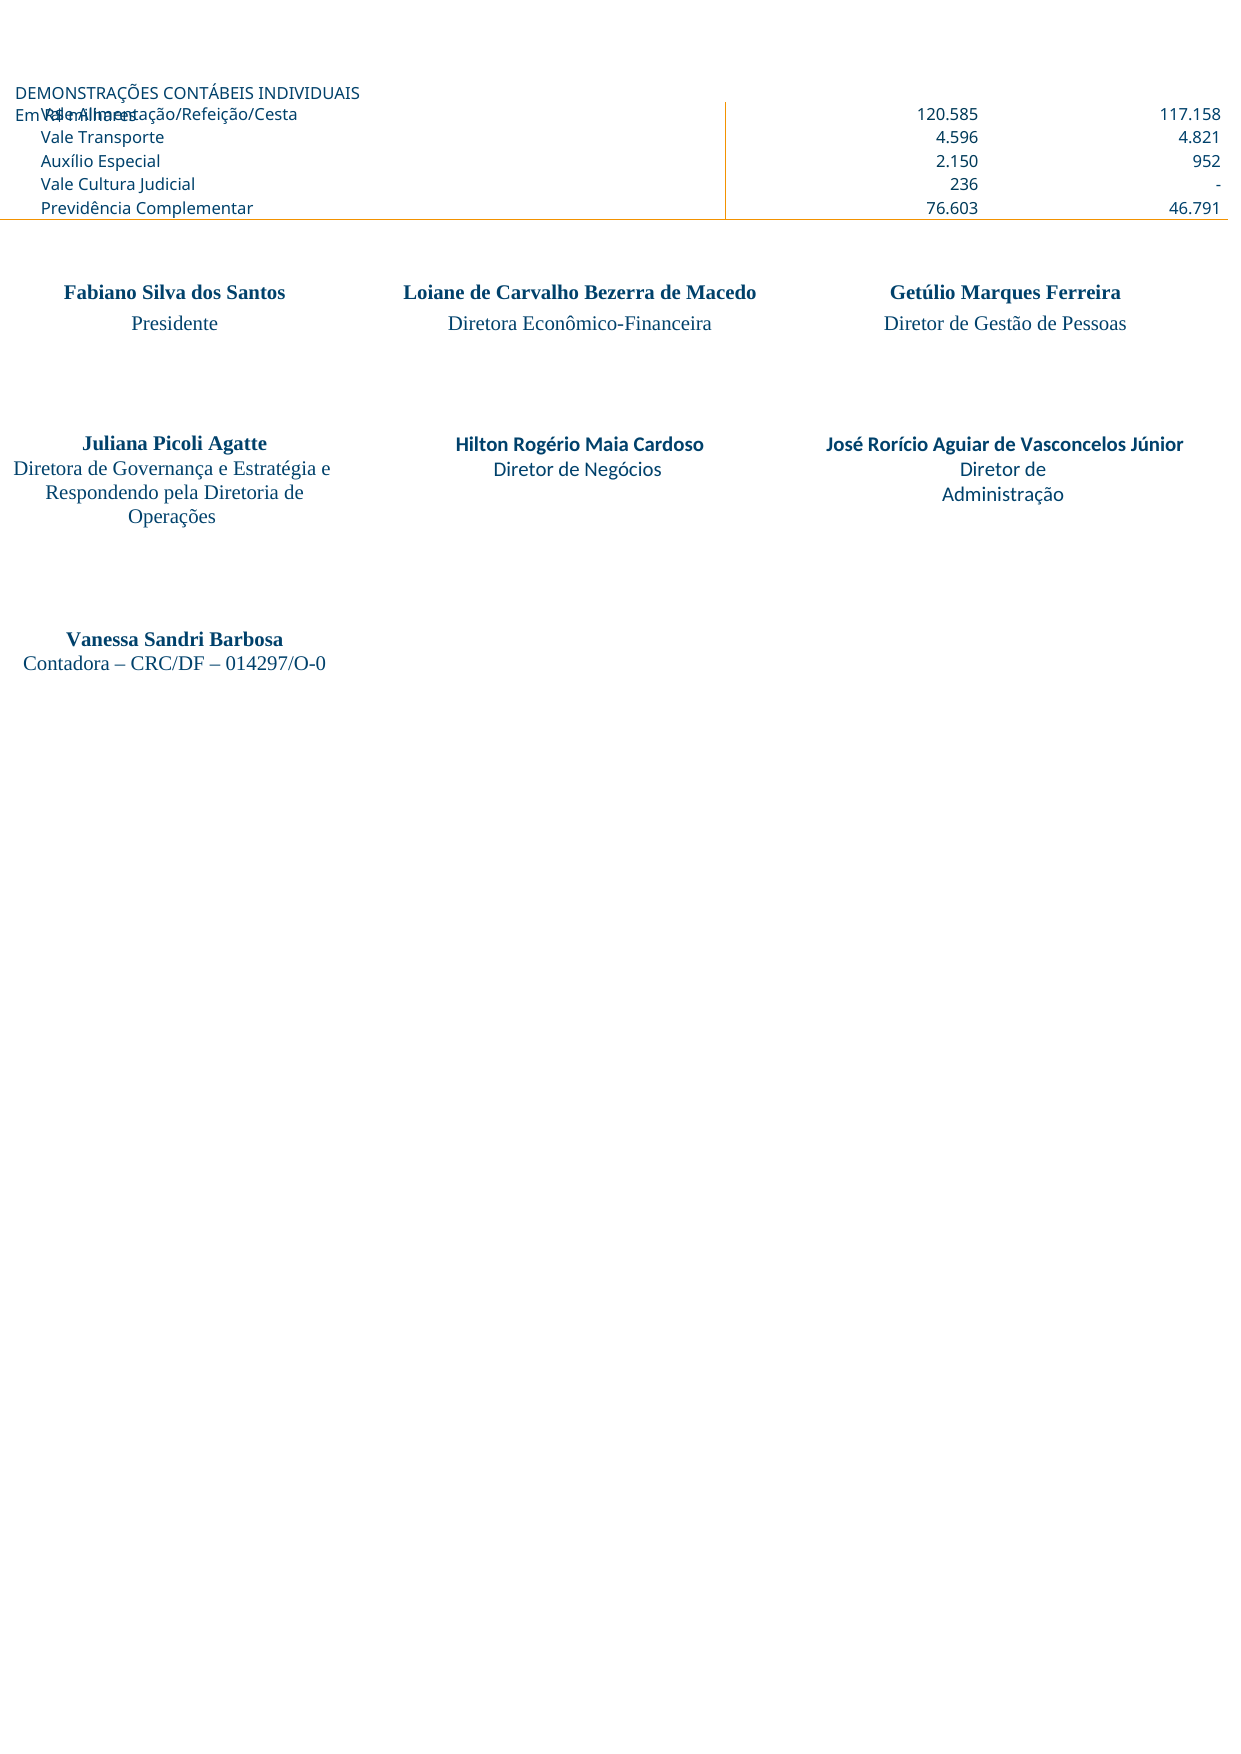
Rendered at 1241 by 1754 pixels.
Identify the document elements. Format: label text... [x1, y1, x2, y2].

table_cell [807, 627, 1203, 699]
table_cell 4.821 [986, 126, 1228, 149]
table_cell Vale Cultura Judicial [0, 173, 725, 196]
table_cell Juliana Picoli Agatte [0, 431, 349, 456]
table_cell [779, 383, 807, 407]
table_cell [0, 383, 349, 407]
table_cell [807, 359, 1203, 383]
table_cell [381, 579, 779, 603]
table_header Getúlio Marques Ferreira [807, 274, 1203, 310]
table_cell [807, 579, 1203, 603]
table_cell [349, 431, 381, 456]
table_cell [0, 603, 349, 627]
table_header [349, 274, 381, 310]
table_cell [349, 579, 381, 603]
table_cell [0, 407, 349, 431]
table_cell 236 [726, 173, 986, 196]
table_cell [381, 359, 779, 383]
table_cell Hilton Rogério Maia Cardoso [381, 431, 779, 456]
table_cell Diretora de Governança e Estratégia e Respondendo pela Diretoria de Operações [0, 456, 349, 531]
table_cell Diretor de Gestão de Pessoas [807, 310, 1203, 358]
table_cell 2.150 [726, 149, 986, 172]
table_cell [0, 359, 349, 383]
table_cell [779, 603, 807, 627]
table_cell [349, 359, 381, 383]
table_cell [381, 407, 779, 431]
table_cell 76.603 [726, 196, 986, 219]
table_cell [807, 407, 1203, 431]
table_cell [349, 627, 381, 699]
table_cell Diretor de Administração [807, 456, 1203, 531]
table_cell [779, 431, 807, 456]
table_cell [349, 531, 381, 555]
table_cell [779, 407, 807, 431]
table_cell Auxílio Especial [0, 149, 725, 172]
table_cell Diretora Econômico-Financeira [381, 310, 779, 358]
table_cell [779, 359, 807, 383]
table_cell [779, 456, 807, 531]
table_cell [381, 603, 779, 627]
table_cell Previdência Complementar [0, 196, 725, 219]
table_cell [349, 310, 381, 358]
table_cell Diretor de Negócios [381, 456, 779, 531]
table_header Fabiano Silva dos Santos [0, 274, 349, 310]
table_cell [381, 531, 779, 555]
table_cell José Rorício Aguiar de Vasconcelos Júnior [807, 431, 1203, 456]
table_cell [349, 603, 381, 627]
table_cell [381, 627, 779, 699]
table_cell [779, 555, 807, 579]
table_cell [381, 383, 779, 407]
table_cell [779, 310, 807, 358]
table_cell [807, 531, 1203, 555]
table_cell 4.596 [726, 133, 986, 149]
table_cell [381, 555, 779, 579]
table_cell [779, 531, 807, 555]
table_cell [807, 603, 1203, 627]
table_cell [0, 555, 349, 579]
table_cell [349, 383, 381, 407]
table_cell [0, 531, 349, 555]
table_cell Vale Transporte [0, 133, 725, 149]
table_cell [349, 555, 381, 579]
table_cell Presidente [0, 310, 349, 358]
table_cell [349, 456, 381, 531]
table_cell [0, 579, 349, 603]
table_cell 952 [986, 149, 1228, 172]
table_cell Vanessa Sandri Barbosa Contadora – CRC/DF – 014297/O-0 [0, 627, 349, 699]
table_header Loiane de Carvalho Bezerra de Macedo [381, 274, 779, 310]
table_cell [779, 627, 807, 699]
table_cell - [986, 173, 1228, 196]
table_cell [349, 407, 381, 431]
table_cell [807, 383, 1203, 407]
table_cell 46.791 [986, 196, 1228, 219]
table_cell [807, 555, 1203, 579]
table_cell 117.158 [1092, 102, 1228, 126]
table_header [779, 274, 807, 310]
table_cell [779, 579, 807, 603]
